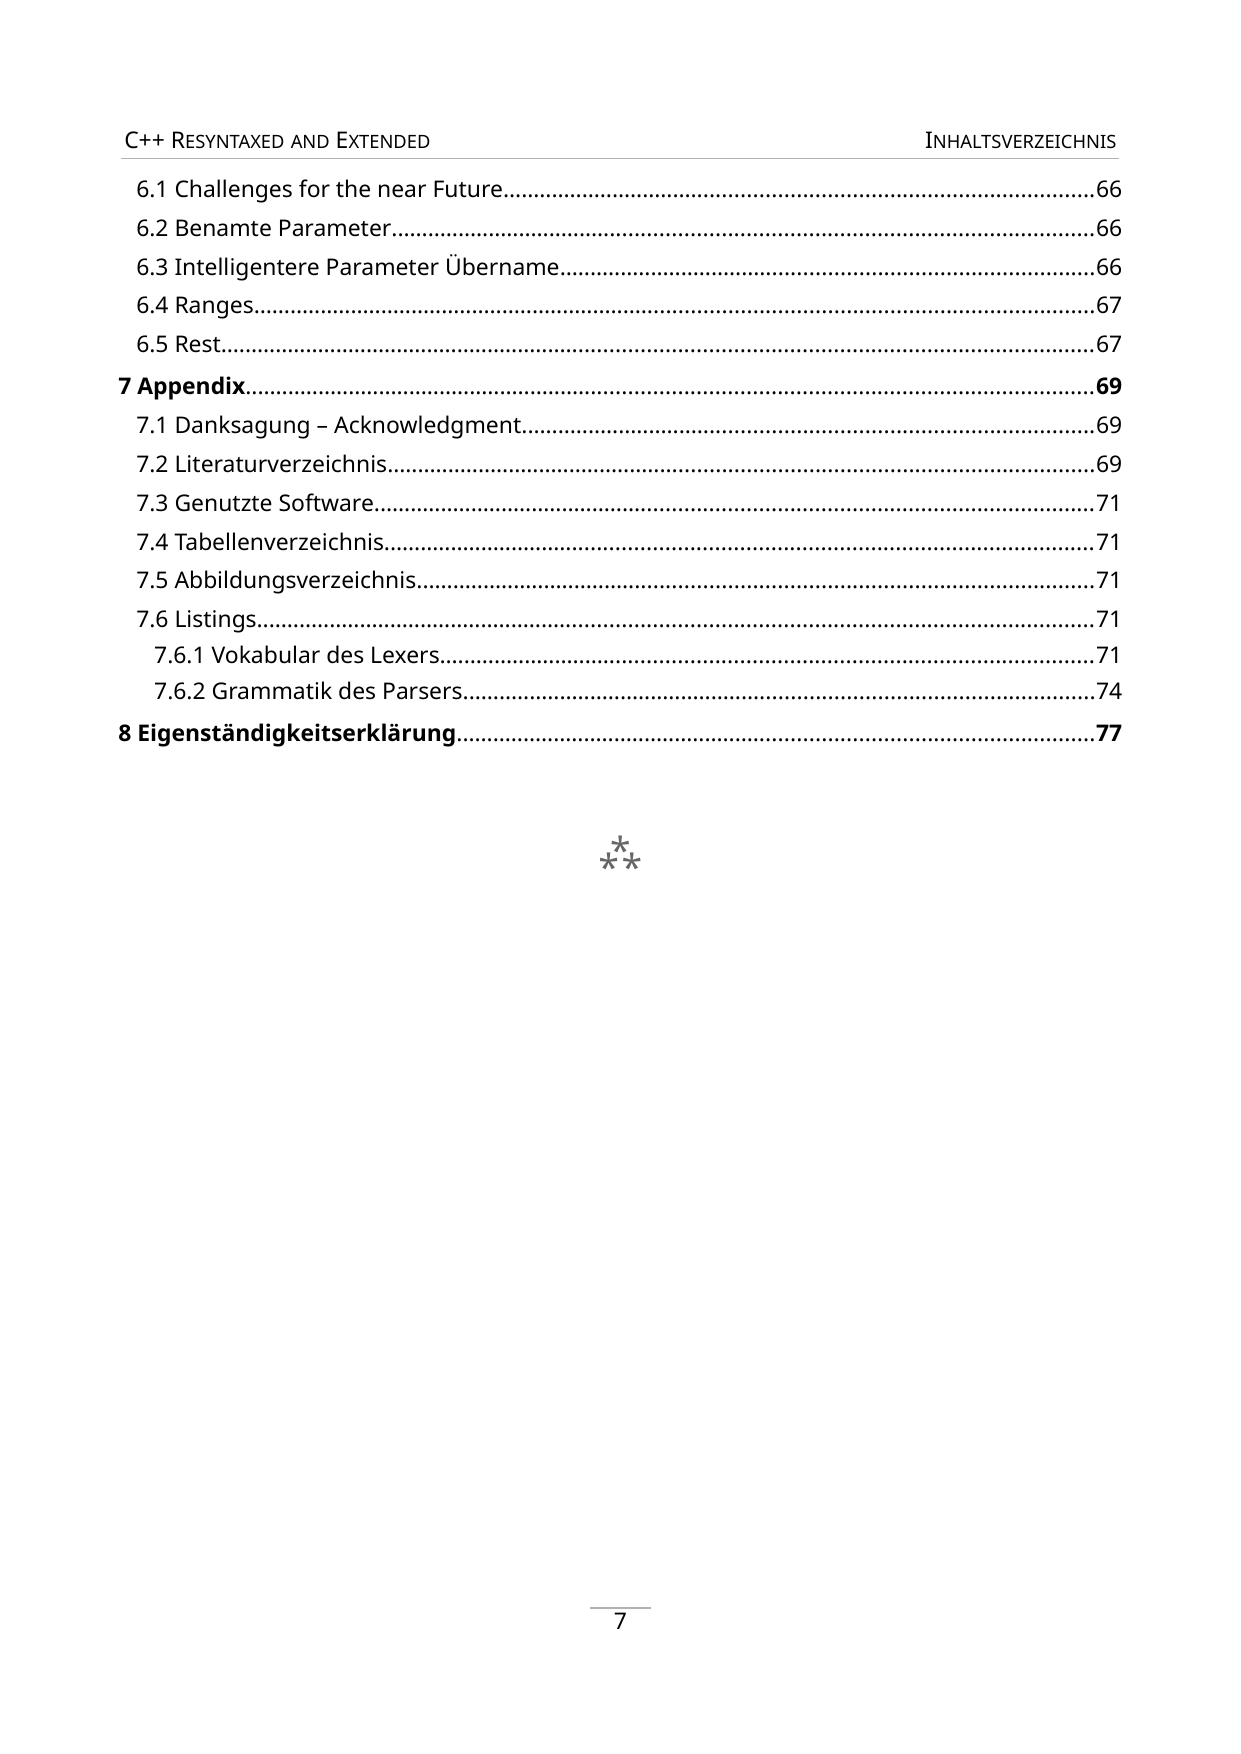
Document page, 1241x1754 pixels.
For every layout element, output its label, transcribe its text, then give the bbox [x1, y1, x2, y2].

text 7.5 Abbildungsverzeichnis 71 [118, 564, 1122, 596]
text 6.4 Ranges 67 [118, 289, 1122, 321]
text 7.6.2 Grammatik des Parsers 74 [118, 675, 1122, 706]
text 6.5 Rest 67 [118, 328, 1122, 359]
text 7.3 Genutzte Software 71 [118, 487, 1122, 518]
text 7.6.1 Vokabular des Lexers 71 [118, 639, 1122, 671]
text 7.4 Tabellenverzeichnis 71 [118, 526, 1122, 557]
text 7.6 Listings 71 [118, 603, 1122, 634]
subtitle ⁂ [118, 824, 1122, 876]
text 7.2 Literaturverzeichnis 69 [118, 448, 1122, 479]
text 7.1 Danksagung – Acknowledgment 69 [118, 409, 1122, 440]
text 6.2 Benamte Parameter 66 [118, 212, 1122, 243]
text 8 Eigenständigkeitserklärung 77 [118, 717, 1122, 748]
text 6.1 Challenges for the near Future 66 [118, 173, 1122, 204]
text 7 Appendix 69 [118, 370, 1122, 401]
text 6.3 Intelligentere Parameter Übername 66 [118, 251, 1122, 282]
